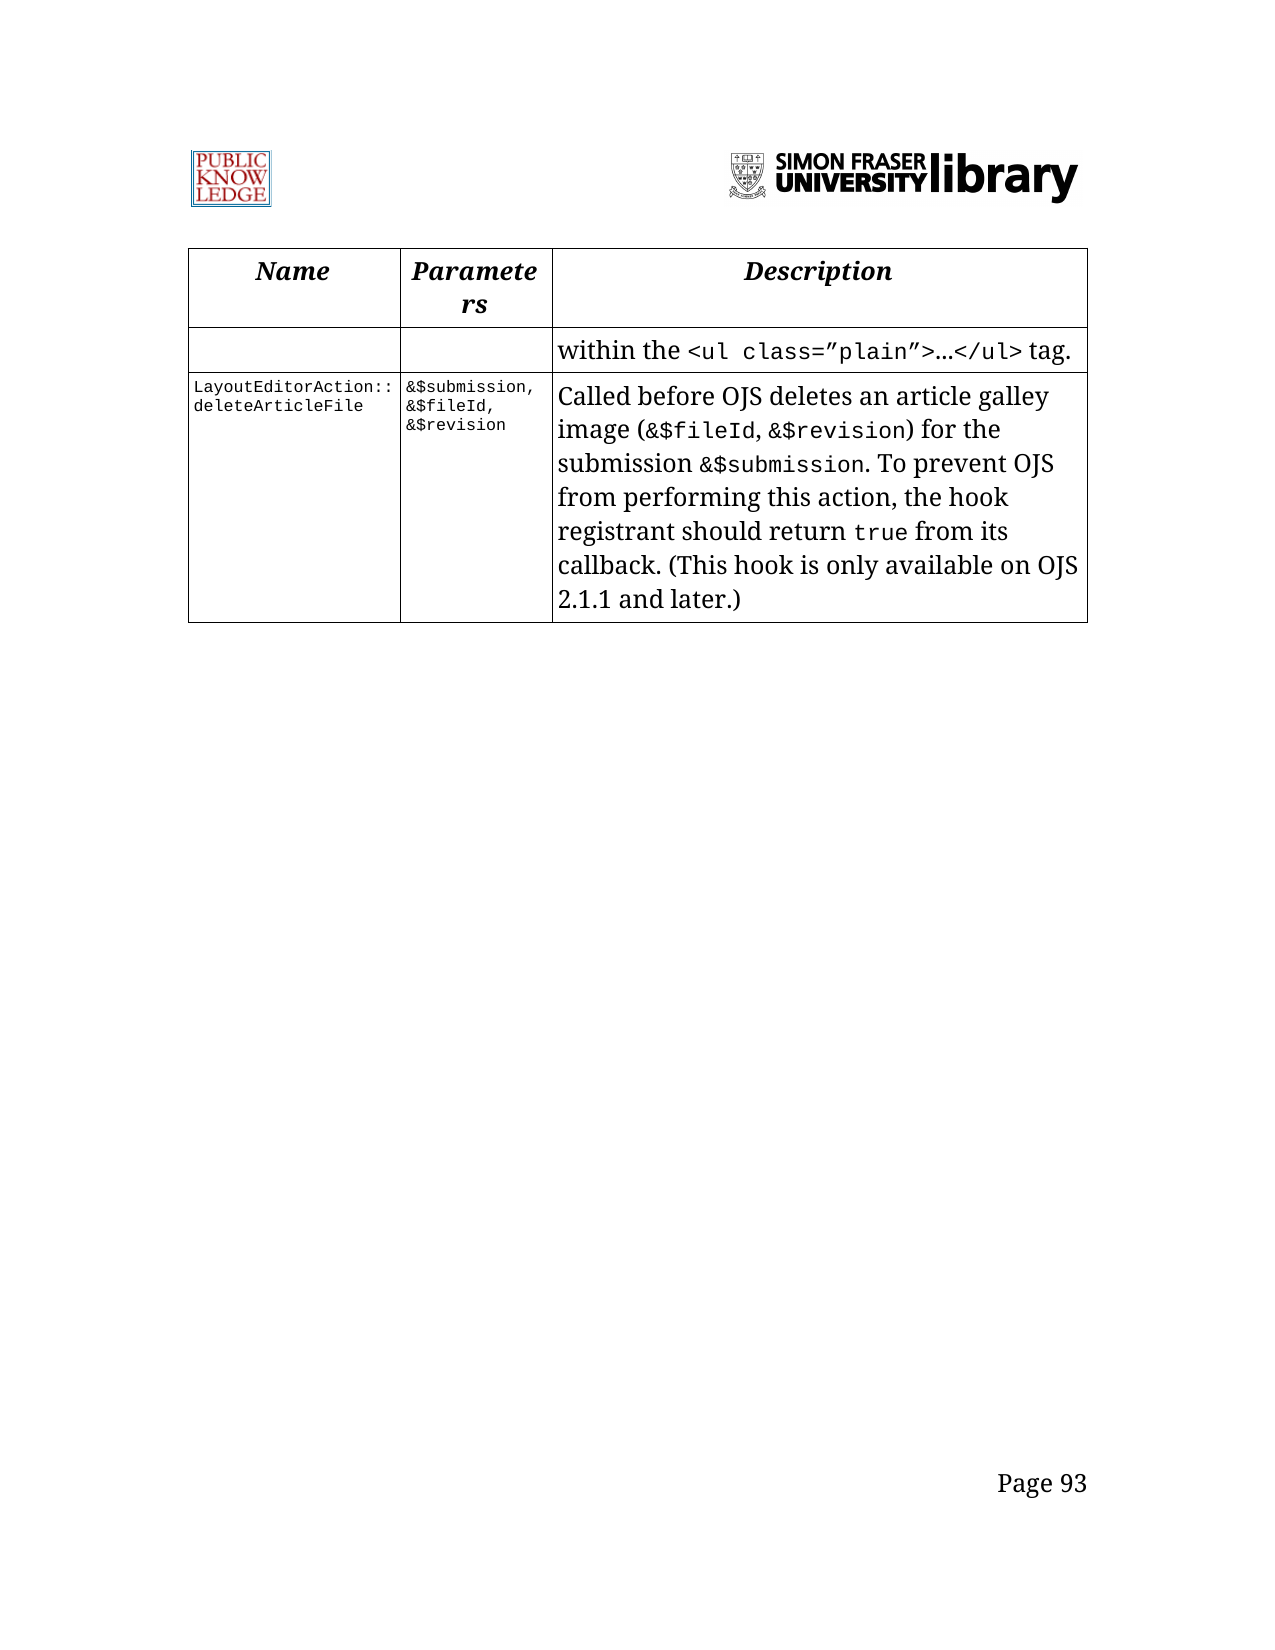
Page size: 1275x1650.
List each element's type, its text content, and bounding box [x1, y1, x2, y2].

table_header Name [189, 249, 400, 327]
table_cell LayoutEditorAction::deleteArticleFile [189, 373, 400, 622]
picture [723, 150, 1083, 207]
table_cell [189, 328, 400, 372]
table_cell Called before OJS deletes an article galley image (&$fileId, &$revision) for the submission &$submission. To prevent OJS from performing this action, the hook registrant should return true from its callback. (This hook is only available on OJS 2.1.1 and later.) [553, 373, 1087, 622]
table_cell within the <ul class=”plain”>...</ul> tag. [553, 328, 1087, 372]
picture [193, 150, 272, 205]
table_header Description [553, 249, 1087, 327]
table_cell &$submission, &$fileId, &$revision [401, 373, 552, 622]
table_cell [401, 328, 552, 372]
table_header Parameters [401, 249, 552, 327]
